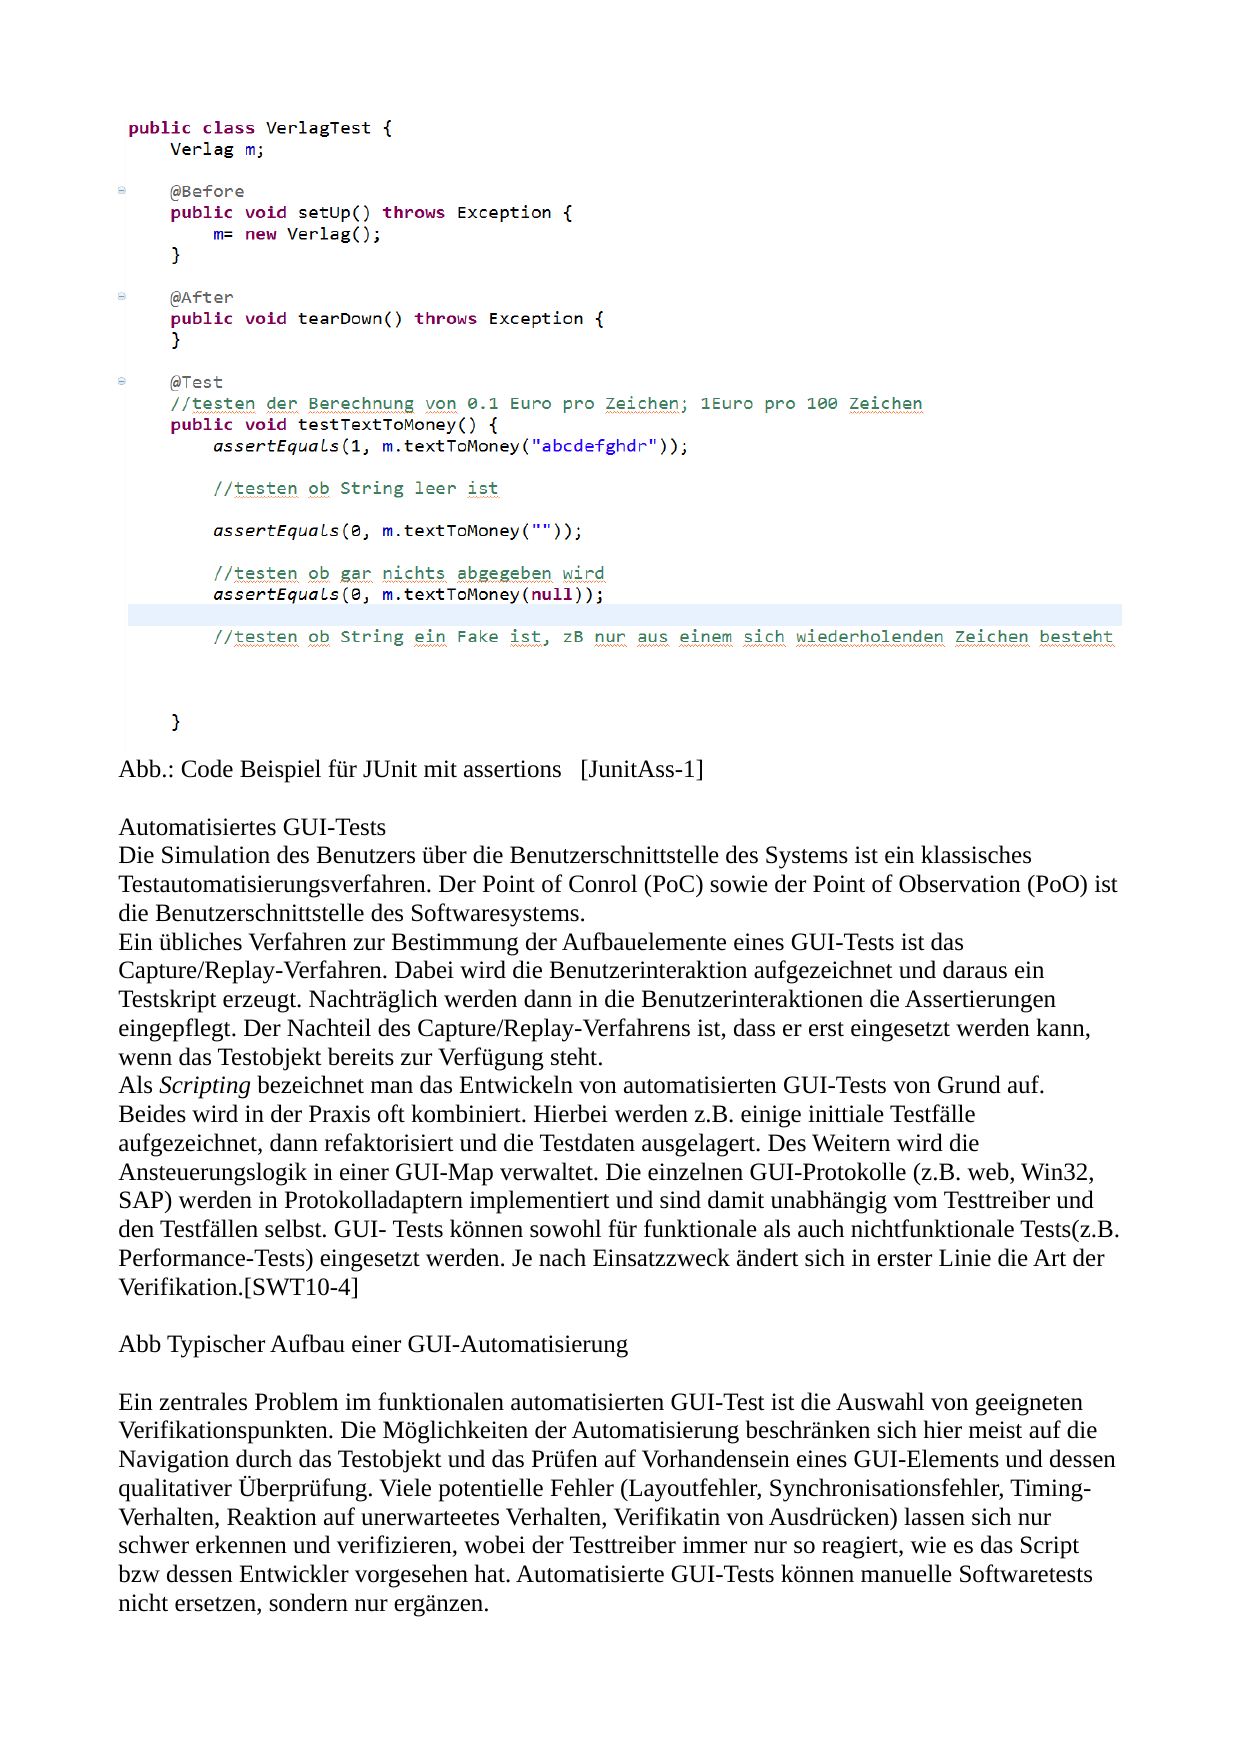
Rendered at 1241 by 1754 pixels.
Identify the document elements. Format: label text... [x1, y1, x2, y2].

text Beides wird in der Praxis oft kombiniert. Hierbei werden z.B. einige inittiale Testfälle aufgezeichnet, dann refaktorisiert und die Testdaten ausgelagert. Des Weitern wird die Ansteuerungslogik in einer GUI-Map verwaltet. Die einzelnen GUI-Protokolle (z.B. web, Win32, SAP) werden in Protokolladaptern implementiert und sind damit unabhängig vom Testtreiber und den Testfällen selbst. GUI- Tests können sowohl für funktionale als auch nichtfunktionale Tests(z.B. Performance-Tests) eingesetzt werden. Je nach Einsatzzweck ändert sich in erster Linie die Art der Verifikation.[SWT10-4] [118, 1099, 1122, 1300]
text Ein zentrales Problem im funktionalen automatisierten GUI-Test ist die Auswahl von geeigneten Verifikationspunkten. Die Möglichkeiten der Automatisierung beschränken sich hier meist auf die Navigation durch das Testobjekt und das Prüfen auf Vorhandensein eines GUI-Elements und dessen qualitativer Überprüfung. Viele potentielle Fehler (Layoutfehler, Synchronisationsfehler, Timing-Verhalten, Reaktion auf unerwarteetes Verhalten, Verifikatin von Ausdrücken) lassen sich nur schwer erkennen und verifizieren, wobei der Testtreiber immer nur so reagiert, wie es das Script bzw dessen Entwickler vorgesehen hat. Automatisierte GUI-Tests können manuelle Softwaretests nicht ersetzen, sondern nur ergänzen. [118, 1387, 1122, 1617]
text Abb.: Code Beispiel für JUnit mit assertions [JunitAss-1] [118, 755, 1122, 783]
text Die Simulation des Benutzers über die Benutzerschnittstelle des Systems ist ein klassisches Testautomatisierungsverfahren. Der Point of Conrol (PoC) sowie der Point of Observation (PoO) ist die Benutzerschnittstelle des Softwaresystems. [118, 840, 1122, 927]
text Automatisiertes GUI-Tests [118, 812, 1122, 840]
picture [118, 118, 1123, 755]
text Abb Typischer Aufbau einer GUI-Automatisierung [118, 1329, 1122, 1358]
text Als Scripting bezeichnet man das Entwickeln von automatisierten GUI-Tests von Grund auf. [118, 1070, 1122, 1099]
text Ein übliches Verfahren zur Bestimmung der Aufbauelemente eines GUI-Tests ist das Capture/Replay-Verfahren. Dabei wird die Benutzerinteraktion aufgezeichnet und daraus ein Testskript erzeugt. Nachträglich werden dann in die Benutzerinteraktionen die Assertierungen eingepflegt. Der Nachteil des Capture/Replay-Verfahrens ist, dass er erst eingesetzt werden kann, wenn das Testobjekt bereits zur Verfügung steht. [118, 927, 1122, 1070]
